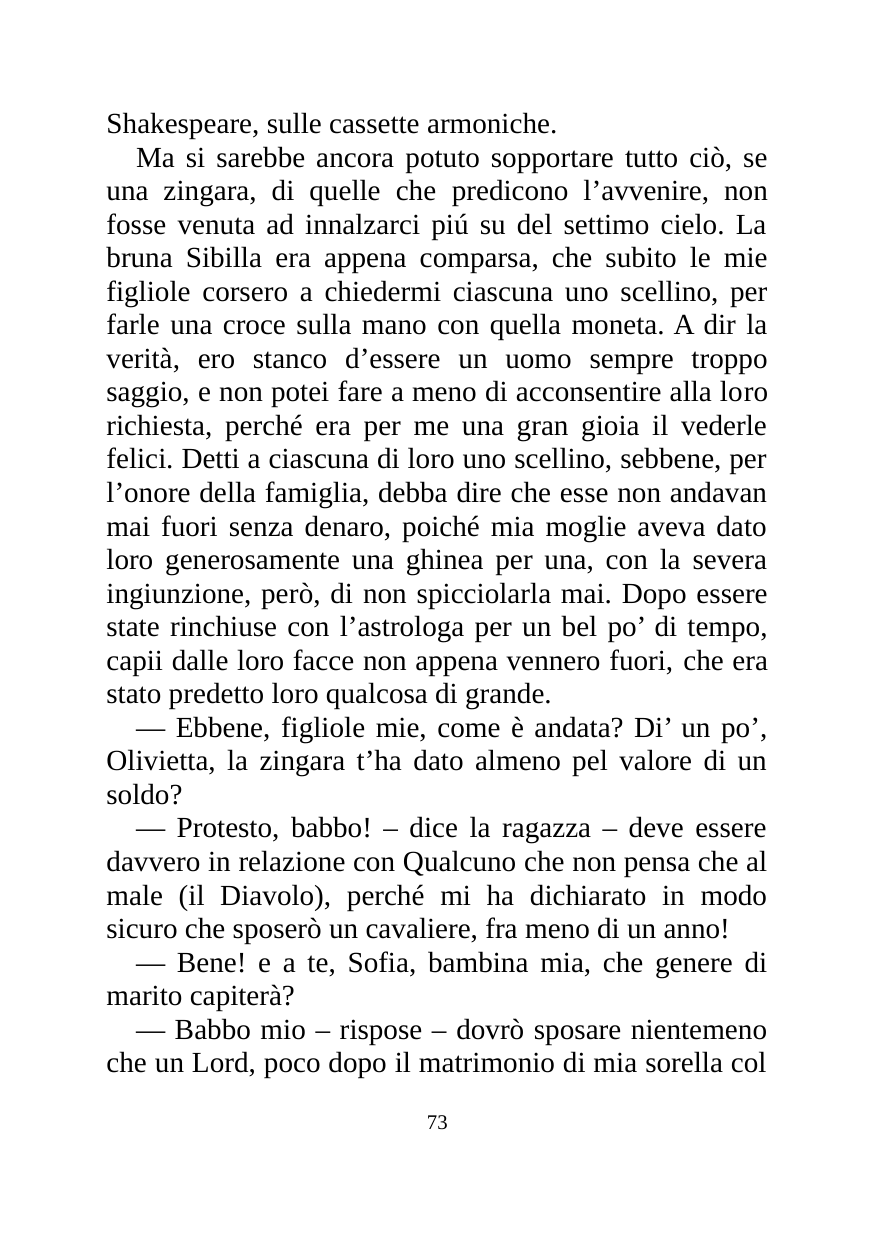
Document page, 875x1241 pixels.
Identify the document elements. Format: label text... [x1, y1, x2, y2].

text — Bene! e a te, Sofia, bambina mia, che genere di marito capiterà? [106, 945, 768, 1012]
text Shakespeare, sulle cassette armoniche. [106, 106, 768, 140]
text — Babbo mio – rispose – dovrò sposare nientemeno che un Lord, poco dopo il matrimonio di mia sorella col [106, 1012, 768, 1079]
text Ma si sarebbe ancora potuto sopportare tutto ciò, se una zingara, di quelle che predicono l’avvenire, non fosse venuta ad innalzarci piú su del settimo cielo. La bruna Sibilla era appena comparsa, che subito le mie figliole corsero a chiedermi ciascuna uno scellino, per farle una croce sulla mano con quella moneta. A dir la verità, ero stanco d’essere un uomo sempre troppo saggio, e non potei fare a meno di acconsentire alla loro richiesta, perché era per me una gran gioia il vederle felici. Detti a ciascuna di loro uno scellino, sebbene, per l’onore della famiglia, debba dire che esse non andavan mai fuori senza denaro, poiché mia moglie aveva dato loro generosamente una ghinea per una, con la severa ingiunzione, però, di non spicciolarla mai. Dopo essere state rinchiuse con l’astrologa per un bel po’ di tempo, capii dalle loro facce non appena vennero fuori, che era stato predetto loro qualcosa di grande. [106, 140, 768, 710]
text — Ebbene, figliole mie, come è andata? Di’ un po’, Olivietta, la zingara t’ha dato almeno pel valore di un soldo? [106, 710, 768, 811]
text — Protesto, babbo! – dice la ragazza – deve essere davvero in relazione con Qualcuno che non pensa che al male (il Diavolo), perché mi ha dichiarato in modo sicuro che sposerò un cavaliere, fra meno di un anno! [106, 811, 768, 945]
